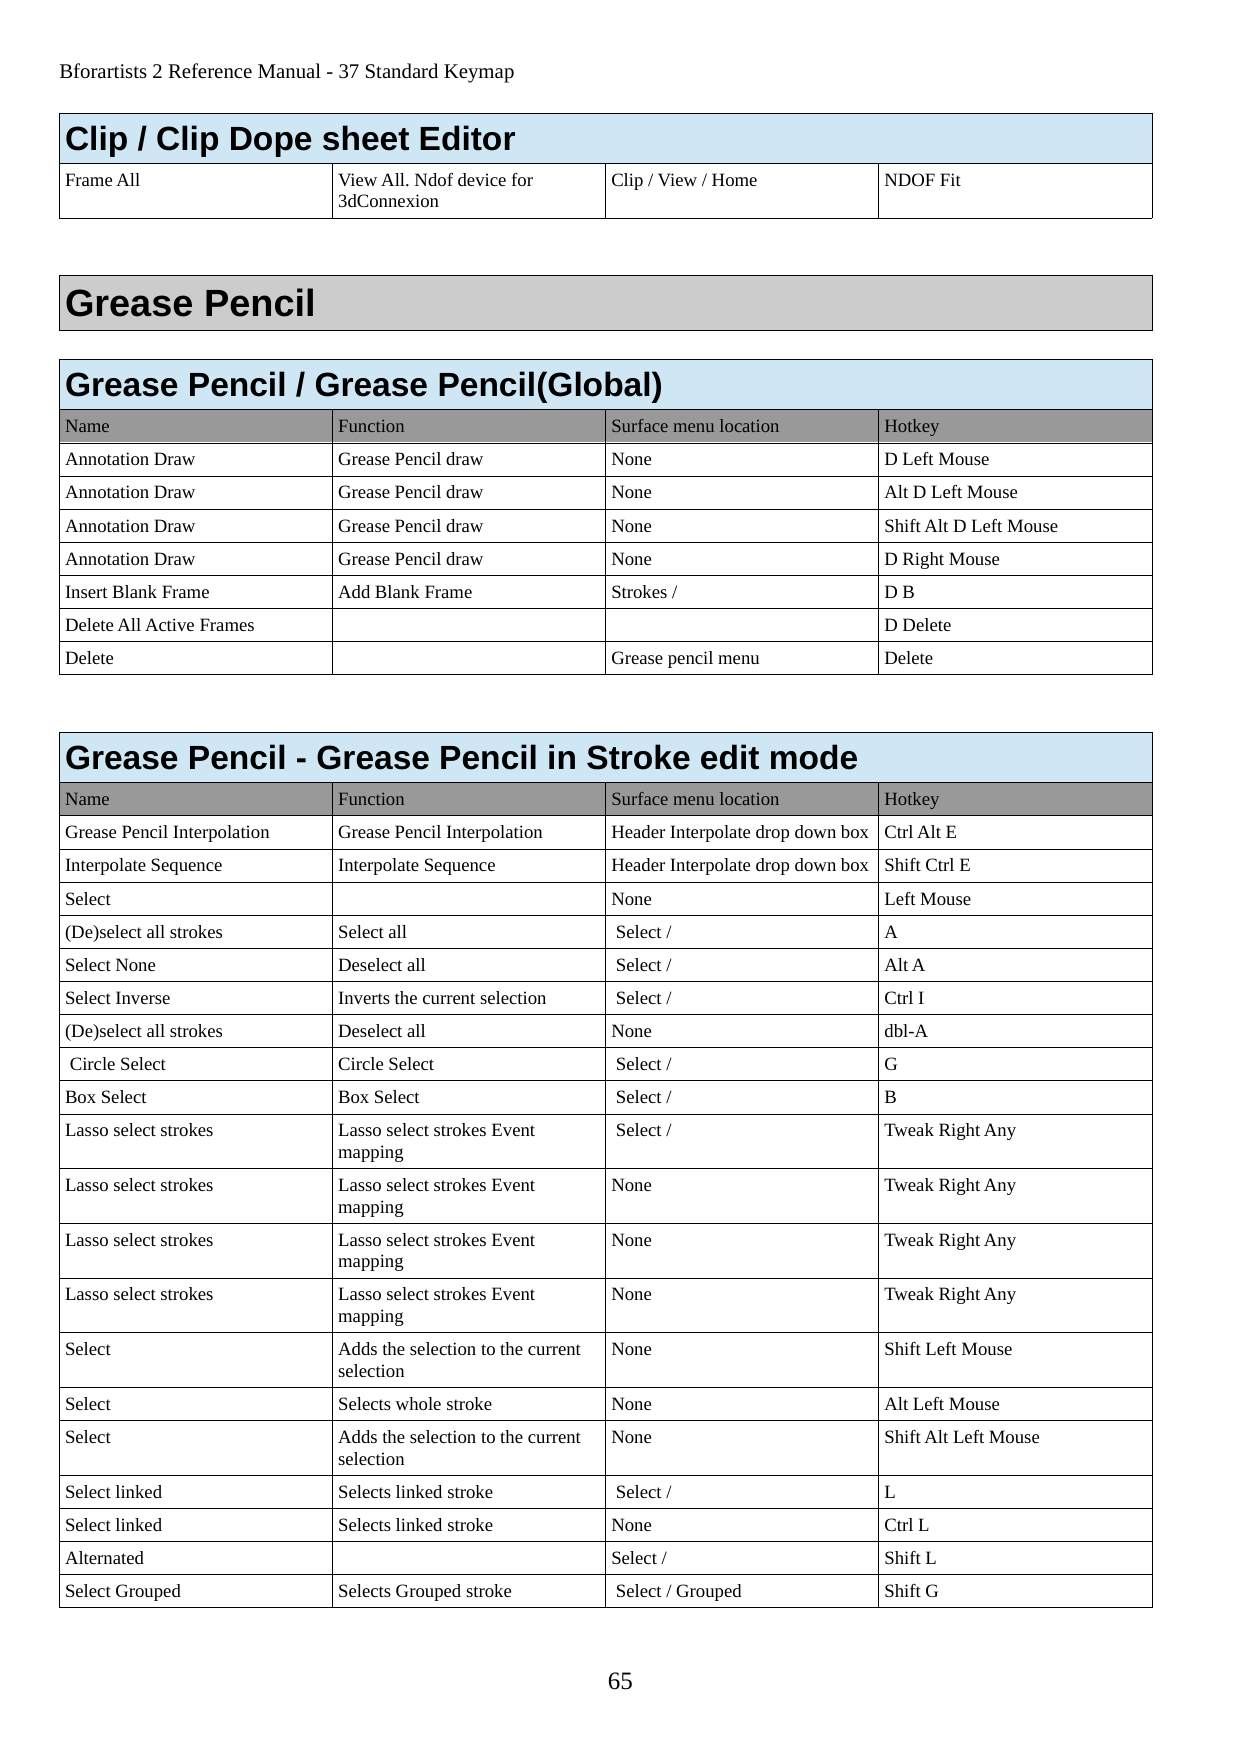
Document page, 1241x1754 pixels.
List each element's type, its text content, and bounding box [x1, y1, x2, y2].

table_cell dbl-A [879, 1015, 1152, 1047]
table_cell Inverts the current selection [333, 982, 605, 1014]
table_cell Alt D Left Mouse [879, 477, 1152, 509]
table_cell [333, 642, 605, 674]
table_cell Grease Pencil Interpolation [60, 816, 332, 848]
table_cell Selects linked stroke [333, 1476, 605, 1508]
table_cell Function [333, 410, 605, 442]
table_cell Delete [879, 642, 1152, 674]
table_cell B [879, 1081, 1152, 1113]
table_cell Interpolate Sequence [333, 850, 605, 882]
table_cell Select / [606, 1476, 878, 1508]
table_cell Delete All Active Frames [60, 609, 332, 641]
table_cell None [606, 543, 878, 575]
table_cell Tweak Right Any [879, 1115, 1152, 1168]
table_cell Grease pencil menu [606, 642, 878, 674]
table_cell Lasso select strokes Event mapping [333, 1279, 605, 1332]
table_cell Name [60, 783, 332, 815]
table_header Grease Pencil [60, 276, 1152, 330]
table_cell Grease Pencil Interpolation [333, 816, 605, 848]
table_cell Box Select [333, 1081, 605, 1113]
table_cell Annotation Draw [60, 510, 332, 542]
table_cell Lasso select strokes [60, 1169, 332, 1223]
table_cell (De)select all strokes [60, 1015, 332, 1047]
table_cell Alt A [879, 949, 1152, 981]
table_cell Select [60, 1388, 332, 1420]
table_cell D B [879, 576, 1152, 608]
table_cell Circle Select [333, 1048, 605, 1080]
table_cell Hotkey [879, 783, 1152, 815]
table_cell Grease Pencil draw [333, 477, 605, 509]
table_cell Select Inverse [60, 982, 332, 1014]
table_cell None [606, 1333, 878, 1387]
table_cell Shift Left Mouse [879, 1333, 1152, 1387]
table_cell Strokes / [606, 576, 878, 608]
table_cell None [606, 510, 878, 542]
table_cell Select / [606, 982, 878, 1014]
table_cell Clip / View / Home [606, 164, 878, 217]
table_cell Lasso select strokes [60, 1279, 332, 1332]
table_cell Select / Grouped [606, 1575, 878, 1607]
table_cell Surface menu location [606, 783, 878, 815]
table_cell Add Blank Frame [333, 576, 605, 608]
table_cell Alternated [60, 1542, 332, 1574]
table_cell [606, 609, 878, 641]
table_cell L [879, 1476, 1152, 1508]
table_cell Adds the selection to the current selection [333, 1333, 605, 1387]
table_cell Select None [60, 949, 332, 981]
table_cell Ctrl Alt E [879, 816, 1152, 848]
table_cell Select Grouped [60, 1575, 332, 1607]
table_cell Shift L [879, 1542, 1152, 1574]
table_cell Select / [606, 1542, 878, 1574]
table_cell D Left Mouse [879, 444, 1152, 476]
table_cell Alt Left Mouse [879, 1388, 1152, 1420]
table_cell Grease Pencil draw [333, 543, 605, 575]
table_cell Grease Pencil draw [333, 444, 605, 476]
table_cell G [879, 1048, 1152, 1080]
table_cell None [606, 1224, 878, 1277]
table_cell [333, 883, 605, 915]
table_cell Tweak Right Any [879, 1279, 1152, 1332]
table_cell [333, 609, 605, 641]
table_cell Select / [606, 949, 878, 981]
table_cell Ctrl I [879, 982, 1152, 1014]
table_cell [333, 1542, 605, 1574]
table_cell Select all [333, 916, 605, 948]
table_cell Lasso select strokes Event mapping [333, 1115, 605, 1168]
table_cell Name [60, 410, 332, 442]
table_cell Select [60, 883, 332, 915]
table_cell Circle Select [60, 1048, 332, 1080]
table_cell Header Interpolate drop down box [606, 850, 878, 882]
table_cell Select / [606, 1081, 878, 1113]
table_cell Lasso select strokes Event mapping [333, 1169, 605, 1223]
table_cell Left Mouse [879, 883, 1152, 915]
table_cell Deselect all [333, 1015, 605, 1047]
table_cell Grease Pencil draw [333, 510, 605, 542]
table_cell Ctrl L [879, 1509, 1152, 1541]
table_header Grease Pencil - Grease Pencil in Stroke edit mode [60, 733, 1152, 782]
table_cell D Delete [879, 609, 1152, 641]
table_cell Header Interpolate drop down box [606, 816, 878, 848]
table_cell Shift G [879, 1575, 1152, 1607]
table_cell Hotkey [879, 410, 1152, 442]
table_header Grease Pencil / Grease Pencil(Global) [60, 360, 1152, 409]
table_cell None [606, 1509, 878, 1541]
table_cell None [606, 477, 878, 509]
table_cell Surface menu location [606, 410, 878, 442]
table_cell None [606, 1279, 878, 1332]
table_cell None [606, 883, 878, 915]
table_cell None [606, 1169, 878, 1223]
table_cell Select [60, 1421, 332, 1475]
table_cell Deselect all [333, 949, 605, 981]
table_cell Annotation Draw [60, 543, 332, 575]
table_cell Adds the selection to the current selection [333, 1421, 605, 1475]
table_header Clip / Clip Dope sheet Editor [60, 114, 1152, 163]
table_cell Select linked [60, 1476, 332, 1508]
table_cell Selects whole stroke [333, 1388, 605, 1420]
table_cell (De)select all strokes [60, 916, 332, 948]
table_cell Lasso select strokes [60, 1224, 332, 1277]
table_cell Lasso select strokes Event mapping [333, 1224, 605, 1277]
table_cell A [879, 916, 1152, 948]
table_cell Select / [606, 1115, 878, 1168]
table_cell None [606, 1015, 878, 1047]
table_cell Tweak Right Any [879, 1224, 1152, 1277]
table_cell Selects linked stroke [333, 1509, 605, 1541]
table_cell None [606, 1388, 878, 1420]
table_cell D Right Mouse [879, 543, 1152, 575]
table_cell View All. Ndof device for 3dConnexion [333, 164, 605, 217]
table_cell NDOF Fit [879, 164, 1152, 217]
table_cell Insert Blank Frame [60, 576, 332, 608]
table_cell None [606, 1421, 878, 1475]
table_cell Annotation Draw [60, 477, 332, 509]
table_cell Select linked [60, 1509, 332, 1541]
table_cell Shift Alt Left Mouse [879, 1421, 1152, 1475]
table_cell Shift Alt D Left Mouse [879, 510, 1152, 542]
table_cell Tweak Right Any [879, 1169, 1152, 1223]
table_cell Interpolate Sequence [60, 850, 332, 882]
table_cell Select [60, 1333, 332, 1387]
table_cell Lasso select strokes [60, 1115, 332, 1168]
table_cell Select / [606, 1048, 878, 1080]
table_cell Frame All [60, 164, 332, 217]
table_cell Selects Grouped stroke [333, 1575, 605, 1607]
table_cell Box Select [60, 1081, 332, 1113]
table_cell Select / [606, 916, 878, 948]
table_cell Delete [60, 642, 332, 674]
table_cell Annotation Draw [60, 444, 332, 476]
table_cell Shift Ctrl E [879, 850, 1152, 882]
table_cell Function [333, 783, 605, 815]
table_cell None [606, 444, 878, 476]
